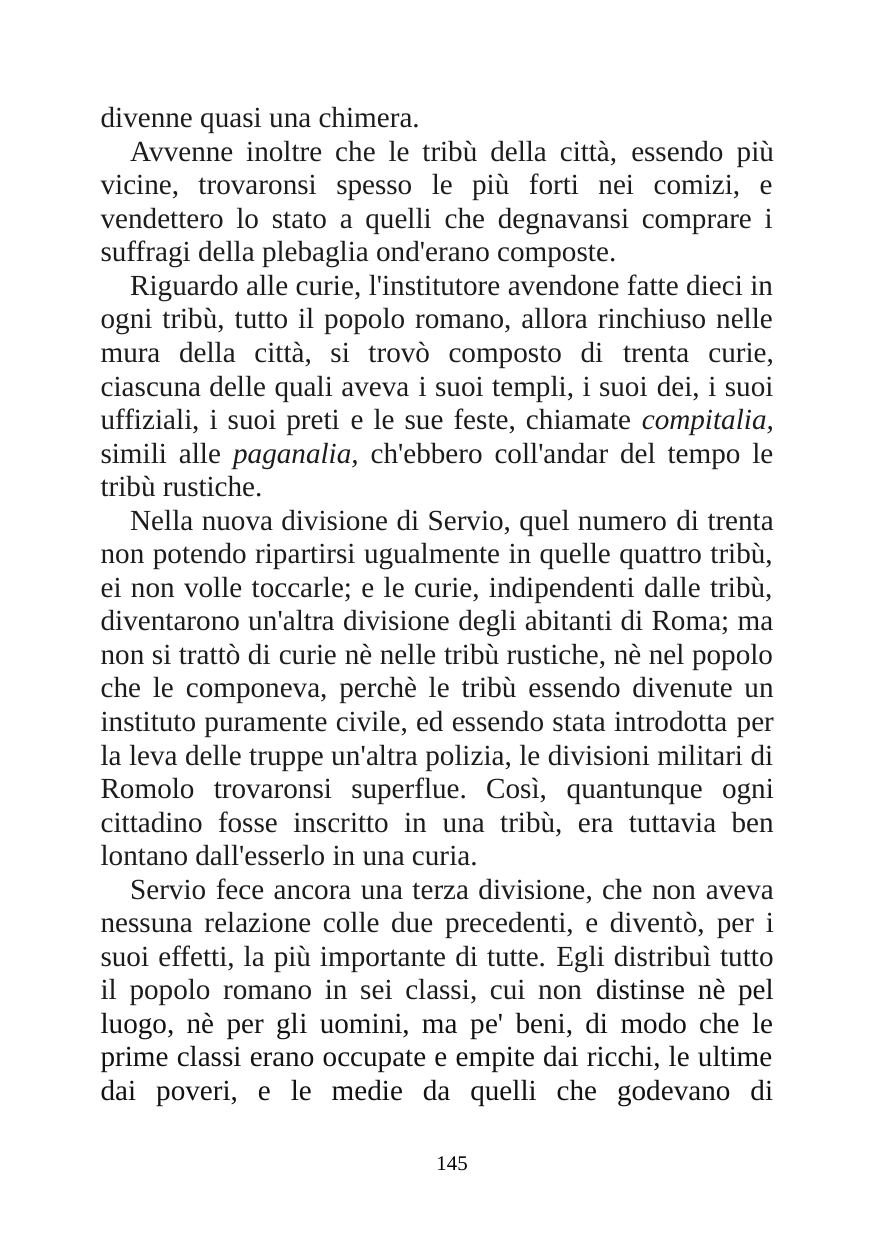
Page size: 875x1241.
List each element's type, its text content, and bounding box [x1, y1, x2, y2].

text Nella nuova divisione di Servio, quel numero di trenta non potendo ripartirsi ugualmente in quelle quattro tribù, ei non volle toccarle; e le curie, indipendenti dalle tribù, diventarono un'altra divisione degli abitanti di Roma; ma non si trattò di curie nè nelle tribù rustiche, nè nel popolo che le componeva, perchè le tribù essendo divenute un instituto puramente civile, ed essendo stata introdotta per la leva delle truppe un'altra polizia, le divisioni militari di Romolo trovaronsi superflue. Così, quantunque ogni cittadino fosse inscritto in una tribù, era tuttavia ben lontano dall'esserlo in una curia. [100, 503, 774, 872]
text divenne quasi una chimera. [100, 100, 774, 134]
text Servio fece ancora una terza divisione, che non aveva nessuna relazione colle due precedenti, e diventò, per i suoi effetti, la più importante di tutte. Egli distribuì tutto il popolo romano in sei classi, cui non distinse nè pel luogo, nè per gli uomini, ma pe' beni, di modo che le prime classi erano occupate e empite dai ricchi, le ultime dai poveri, e le medie da quelli che godevano di [100, 872, 774, 1107]
text Avvenne inoltre che le tribù della città, essendo più vicine, trovaronsi spesso le più forti nei comizi, e vendettero lo stato a quelli che degnavansi comprare i suffragi della plebaglia ond'erano composte. [100, 134, 774, 268]
text Riguardo alle curie, l'institutore avendone fatte dieci in ogni tribù, tutto il popolo romano, allora rinchiuso nelle mura della città, si trovò composto di trenta curie, ciascuna delle quali aveva i suoi templi, i suoi dei, i suoi uffiziali, i suoi preti e le sue feste, chiamate compitalia, simili alle paganalia, ch'ebbero coll'andar del tempo le tribù rustiche. [100, 268, 774, 503]
